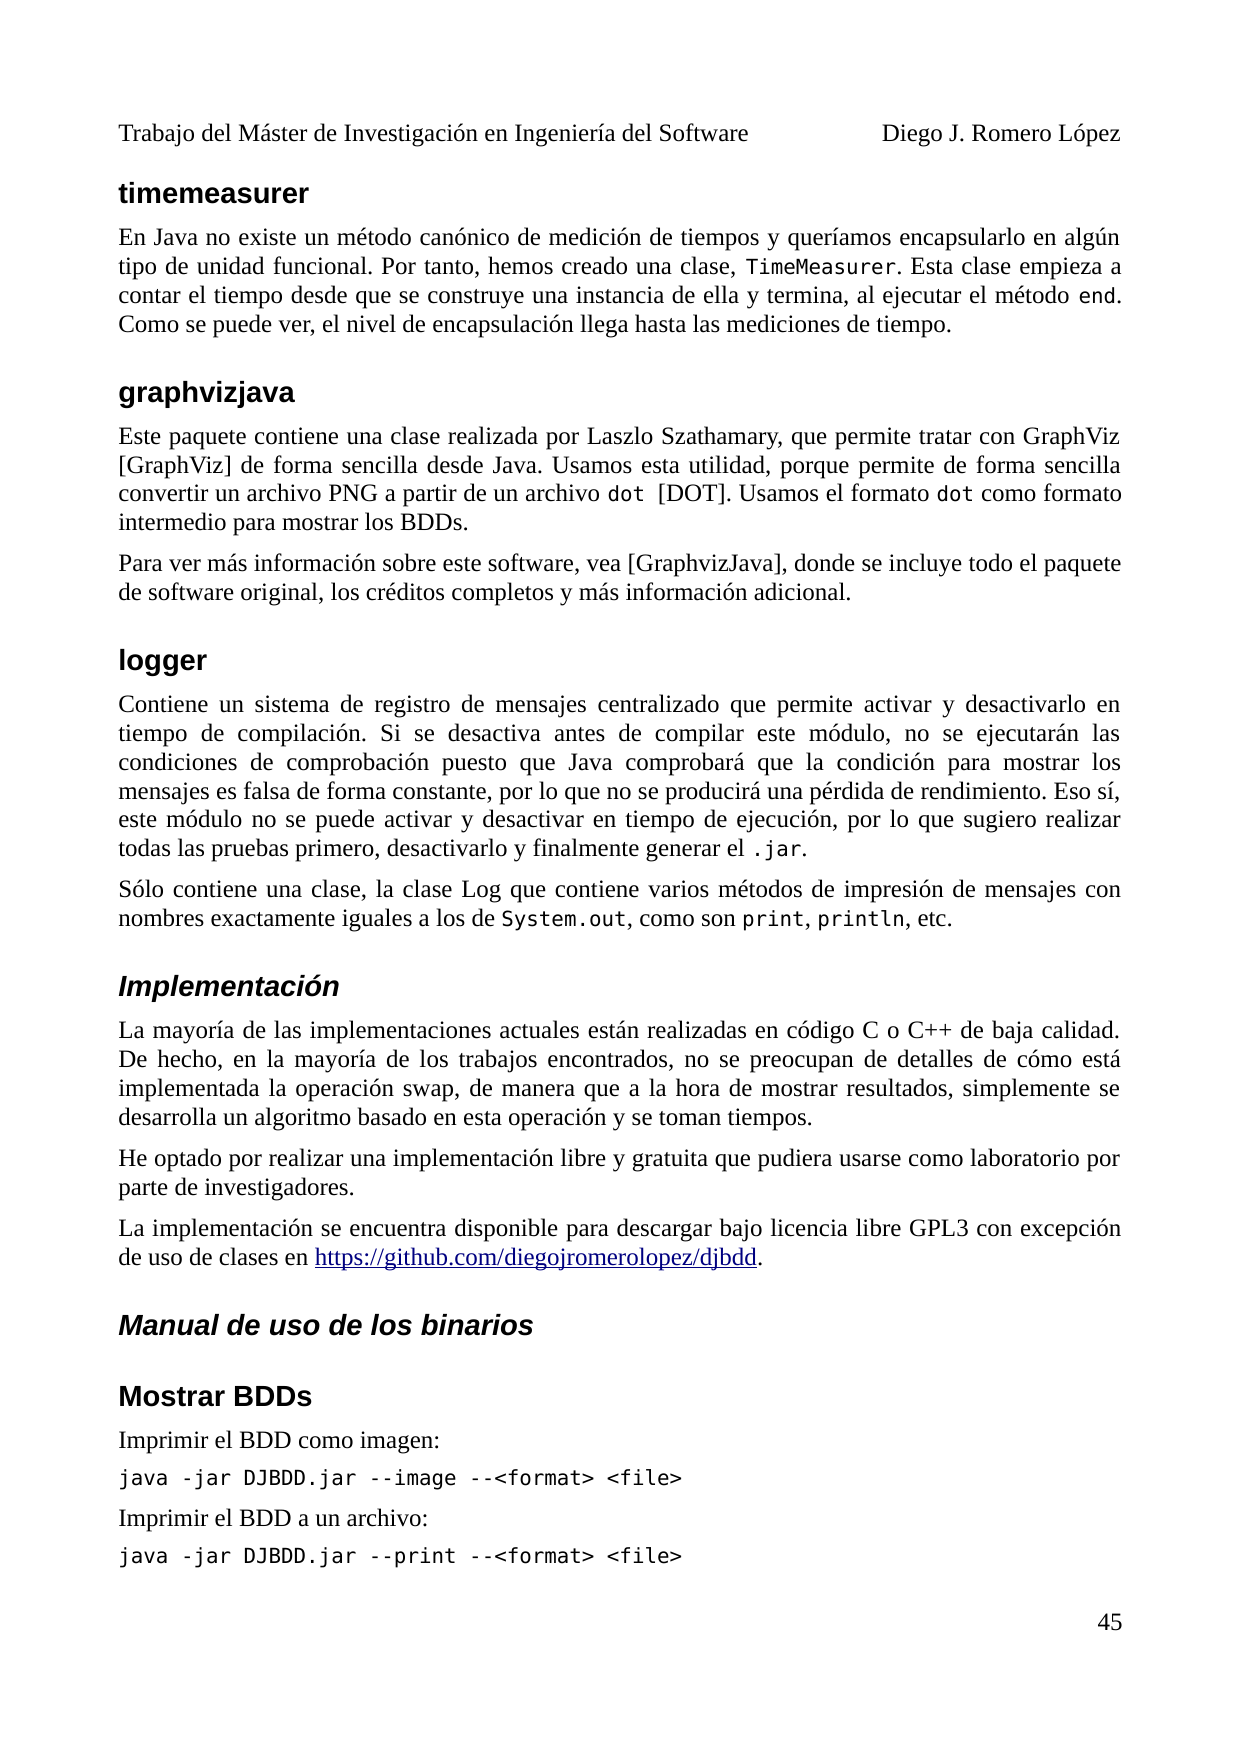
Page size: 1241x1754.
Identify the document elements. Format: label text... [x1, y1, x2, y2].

text He optado por realizar una implementación libre y gratuita que pudiera usarse como laboratorio por parte de investigadores. [118, 1143, 1122, 1201]
text Contiene un sistema de registro de mensajes centralizado que permite activar y desactivarlo en tiempo de compilación. Si se desactiva antes de compilar este módulo, no se ejecutarán las condiciones de comprobación puesto que Java comprobará que la condición para mostrar los mensajes es falsa de forma constante, por lo que no se producirá una pérdida de rendimiento. Eso sí, este módulo no se puede activar y desactivar en tiempo de ejecución, por lo que sugiero realizar todas las pruebas primero, desactivarlo y finalmente generar el .jar. [118, 689, 1122, 862]
text La mayoría de las implementaciones actuales están realizadas en código C o C++ de baja calidad. De hecho, en la mayoría de los trabajos encontrados, no se preocupan de detalles de cómo está implementada la operación swap, de manera que a la hora de mostrar resultados, simplemente se desarrolla un algoritmo basado en esta operación y se toman tiempos. [118, 1016, 1122, 1131]
text La implementación se encuentra disponible para descargar bajo licencia libre GPL3 con excepción de uso de clases en https://github.com/diegojromerolopez/djbdd. [118, 1213, 1122, 1271]
subtitle graphvizjava [118, 375, 1122, 408]
subtitle Implementación [118, 969, 1122, 1003]
text Imprimir el BDD como imagen: [118, 1425, 1122, 1454]
text java -jar DJBDD.jar --image --<format> <file> [118, 1466, 1122, 1491]
text Este paquete contiene una clase realizada por Laszlo Szathamary, que permite tratar con GraphViz [GraphViz] de forma sencilla desde Java. Usamos esta utilidad, porque permite de forma sencilla convertir un archivo PNG a partir de un archivo dot [DOT]. Usamos el formato dot como formato intermedio para mostrar los BDDs. [118, 421, 1122, 536]
text Para ver más información sobre este software, vea [GraphvizJava], donde se incluye todo el paquete de software original, los créditos completos y más información adicional. [118, 548, 1122, 606]
subtitle logger [118, 643, 1122, 677]
text java -jar DJBDD.jar --print --<format> <file> [118, 1544, 1122, 1569]
text En Java no existe un método canónico de medición de tiempos y queríamos encapsularlo en algún tipo de unidad funcional. Por tanto, hemos creado una clase, TimeMeasurer. Esta clase empieza a contar el tiempo desde que se construye una instancia de ella y termina, al ejecutar el método end. Como se puede ver, el nivel de encapsulación llega hasta las mediciones de tiempo. [118, 222, 1122, 337]
text Imprimir el BDD a un archivo: [118, 1503, 1122, 1532]
subtitle Manual de uso de los binarios [118, 1308, 1122, 1342]
subtitle Mostrar BDDs [118, 1379, 1122, 1413]
subtitle timemeasurer [118, 176, 1122, 210]
text Sólo contiene una clase, la clase Log que contiene varios métodos de impresión de mensajes con nombres exactamente iguales a los de System.out, como son print, println, etc. [118, 874, 1122, 932]
